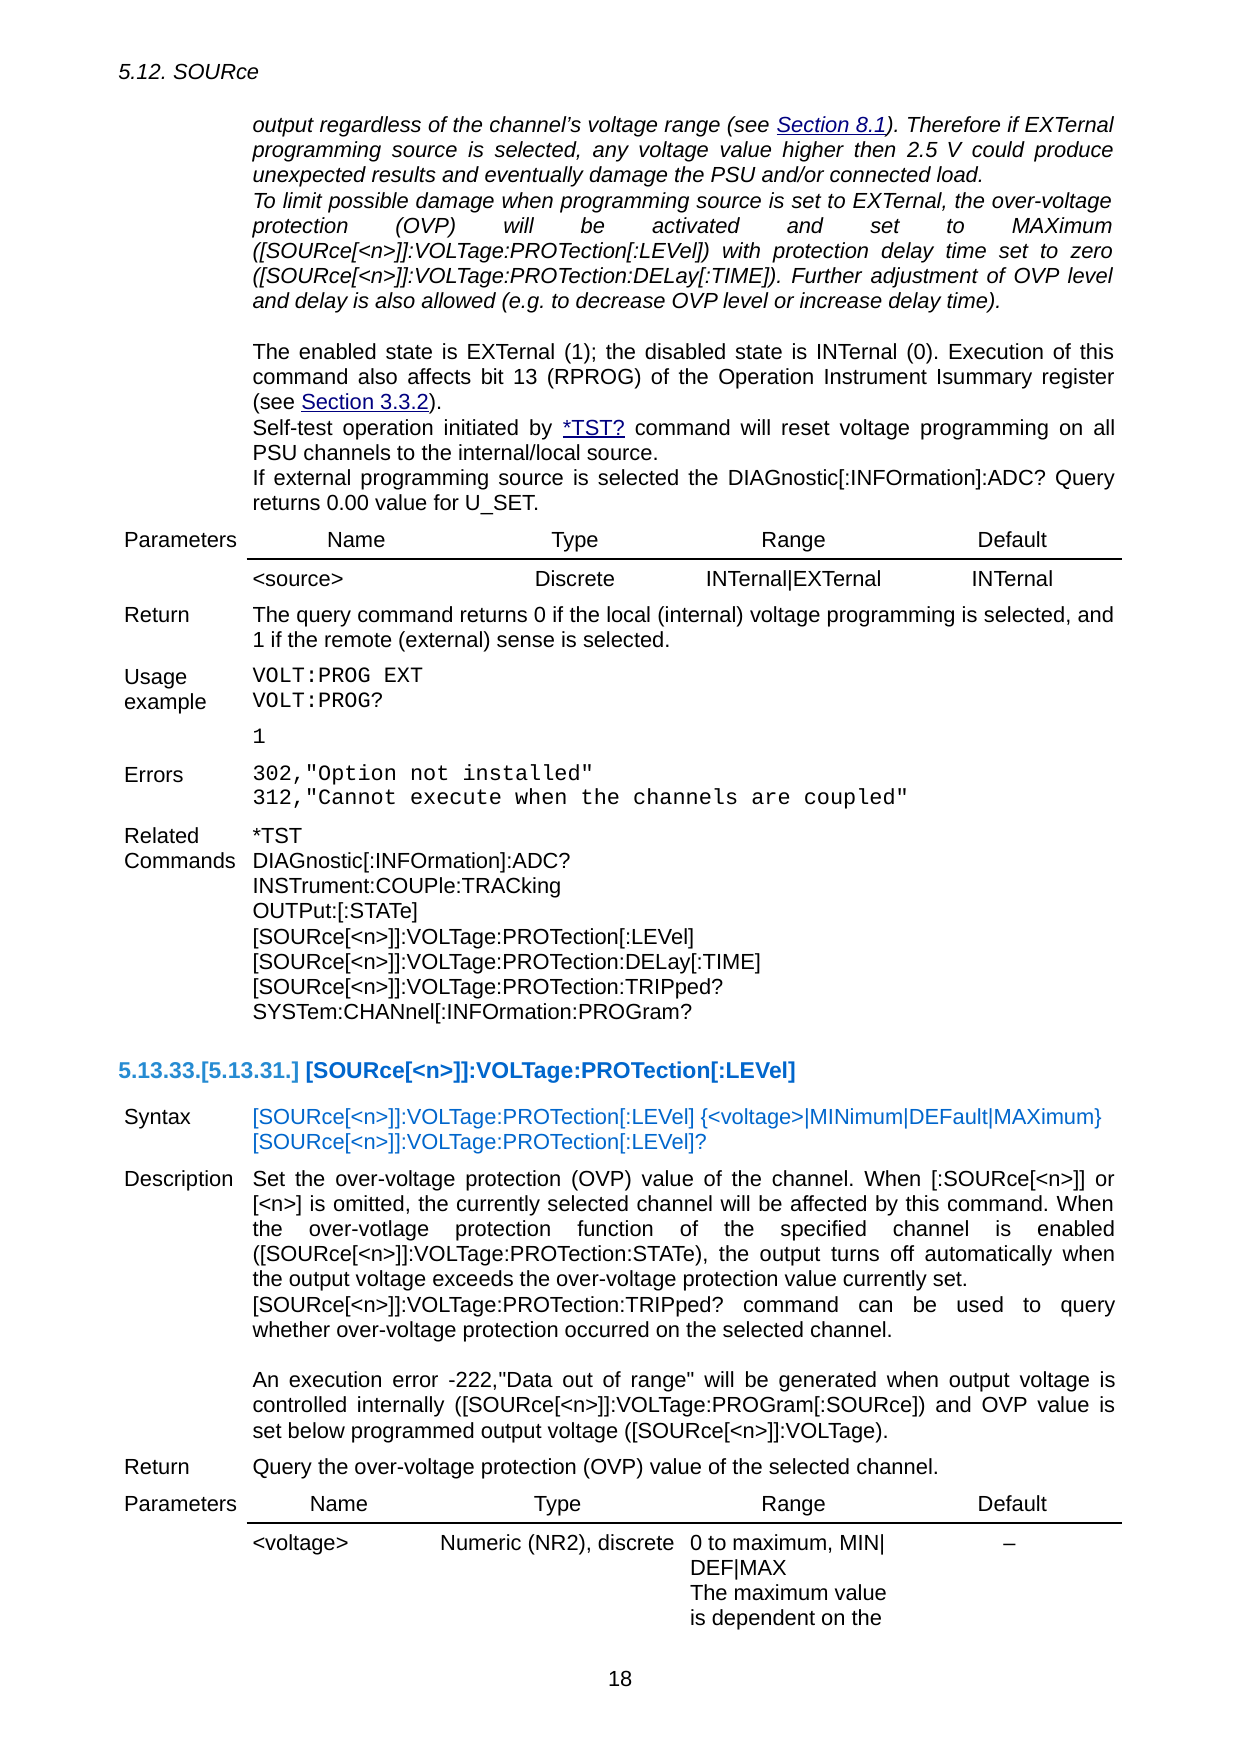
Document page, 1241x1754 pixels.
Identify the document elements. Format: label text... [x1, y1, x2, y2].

table_cell Errors [118, 756, 247, 817]
table_header Syntax [118, 1098, 247, 1160]
table_cell Parameters [118, 521, 247, 596]
table_cell Discrete [465, 560, 684, 596]
table_header [SOURce[<n>]]:VOLTage:PROTection[:LEVel] {<voltage>|MINimum|DEFault|MAXimum} [SOURce[<n>]]:VOLTage:PROTection[:LEVel]? [247, 1098, 1122, 1160]
table_cell INTernal [903, 560, 1122, 596]
table_cell output regardless of the channel’s voltage range (see Section 8.1). Therefore if EXTernal programming source is selected, any voltage value higher then 2.5 V could produce unexpected results and eventually damage the PSU and/or connected load. To limit possible damage when programming source is set to EXTernal, the over-voltage protection (OVP) will be activated and set to MAXimum ([SOURce[<n>]]:VOLTage:PROTection[:LEVel]) with protection delay time set to zero ([SOURce[<n>]]:VOLTage:PROTection:DELay[:TIME]). Further adjustment of OVP level and delay is also allowed (e.g. to decrease OVP level or increase delay time). The enabled state is EXTernal (1); the disabled state is INTernal (0). Execution of this command also affects bit 13 (RPROG) of the Operation Instrument Isummary register (see Section 3.3.2). Self-test operation initiated by *TST? command will reset voltage programming on all PSU channels to the internal/local source. If external programming source is selected the DIAGnostic[:INFOrmation]:ADC? Query returns 0.00 value for U_SET. [247, 106, 1122, 521]
table_cell – [903, 1524, 1122, 1636]
table_cell Related Commands [118, 817, 247, 1030]
table_cell Default [903, 1485, 1122, 1522]
table_cell 302,"Option not installed" 312,"Cannot execute when the channels are coupled" [247, 756, 1122, 817]
table_cell Default [903, 521, 1122, 558]
table_cell Type [431, 1485, 684, 1522]
table_cell Query the over-voltage protection (OVP) value of the selected channel. [247, 1449, 1122, 1485]
table_cell Name [247, 521, 465, 558]
table_cell Numeric (NR2), discrete [431, 1524, 684, 1636]
table_cell VOLT:PROG EXT VOLT:PROG? 1 [247, 658, 1122, 756]
table_cell The query command returns 0 if the local (internal) voltage programming is selected, and 1 if the remote (external) sense is selected. [247, 596, 1122, 658]
table_cell Usage example [118, 658, 247, 756]
table_cell Range [684, 1485, 903, 1522]
table_cell Name [247, 1485, 431, 1522]
table_cell Range [684, 521, 903, 558]
table_cell Description [118, 1160, 247, 1448]
table_cell INTernal|EXTernal [684, 560, 903, 596]
subtitle [SOURce[<n>]]:VOLTage:PROTection[:LEVel] [118, 1057, 1122, 1083]
table_cell [118, 106, 247, 521]
table_cell <voltage> [247, 1524, 431, 1636]
table_cell Type [465, 521, 684, 558]
table_cell Set the over-voltage protection (OVP) value of the channel. When [:SOURce[<n>]] or [<n>] is omitted, the currently selected channel will be affected by this command. When the over-votlage protection function of the specified channel is enabled ([SOURce[<n>]]:VOLTage:PROTection:STATe), the output turns off automatically when the output voltage exceeds the over-voltage protection value currently set. [SOURce[<n>]]:VOLTage:PROTection:TRIPped? command can be used to query whether over-voltage protection occurred on the selected channel. An execution error -222,"Data out of range" will be generated when output voltage is controlled internally ([SOURce[<n>]]:VOLTage:PROGram[:SOURce]) and OVP value is set below programmed output voltage ([SOURce[<n>]]:VOLTage). [247, 1160, 1122, 1448]
table_cell <source> [247, 560, 465, 596]
table_cell Return [118, 1449, 247, 1485]
table_cell Return [118, 596, 247, 658]
table_cell *TST DIAGnostic[:INFOrmation]:ADC? INSTrument:COUPle:TRACking OUTPut:[:STATe] [SOURce[<n>]]:VOLTage:PROTection[:LEVel] [SOURce[<n>]]:VOLTage:PROTection:DELay[:TIME] [SOURce[<n>]]:VOLTage:PROTection:TRIPped? SYSTem:CHANnel[:INFOrmation:PROGram? [247, 817, 1122, 1030]
table_cell Parameters [118, 1485, 247, 1636]
table_cell 0 to maximum, MIN|DEF|MAX The maximum value is dependent on the [684, 1524, 903, 1636]
